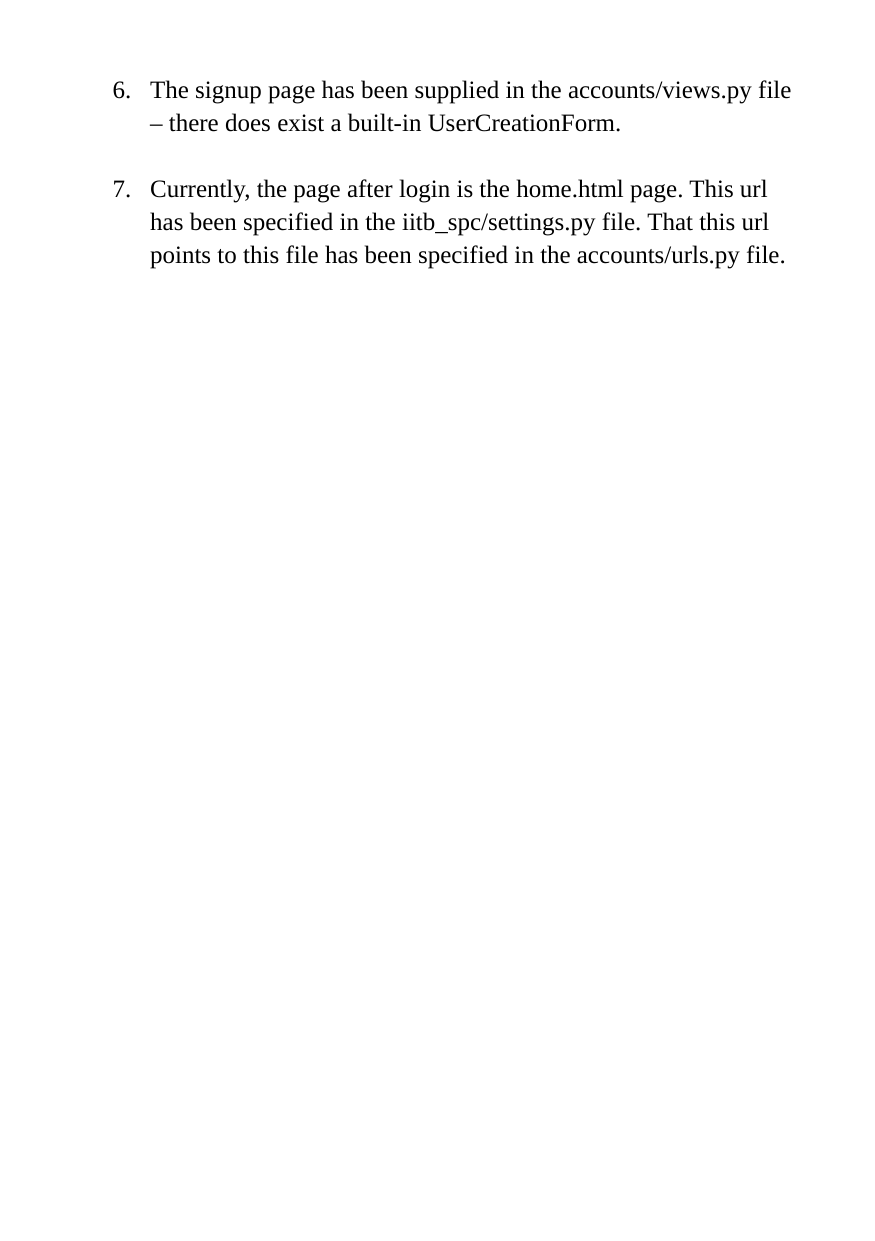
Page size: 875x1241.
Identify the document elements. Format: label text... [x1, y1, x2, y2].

list The signup page has been supplied in the accounts/views.py file – there does exist a built-in UserCreationForm. [112, 75, 799, 137]
list Currently, the page after login is the home.html page. This url has been specified in the iitb_spc/settings.py file. That this url points to this file has been specified in the accounts/urls.py file. [112, 174, 799, 269]
